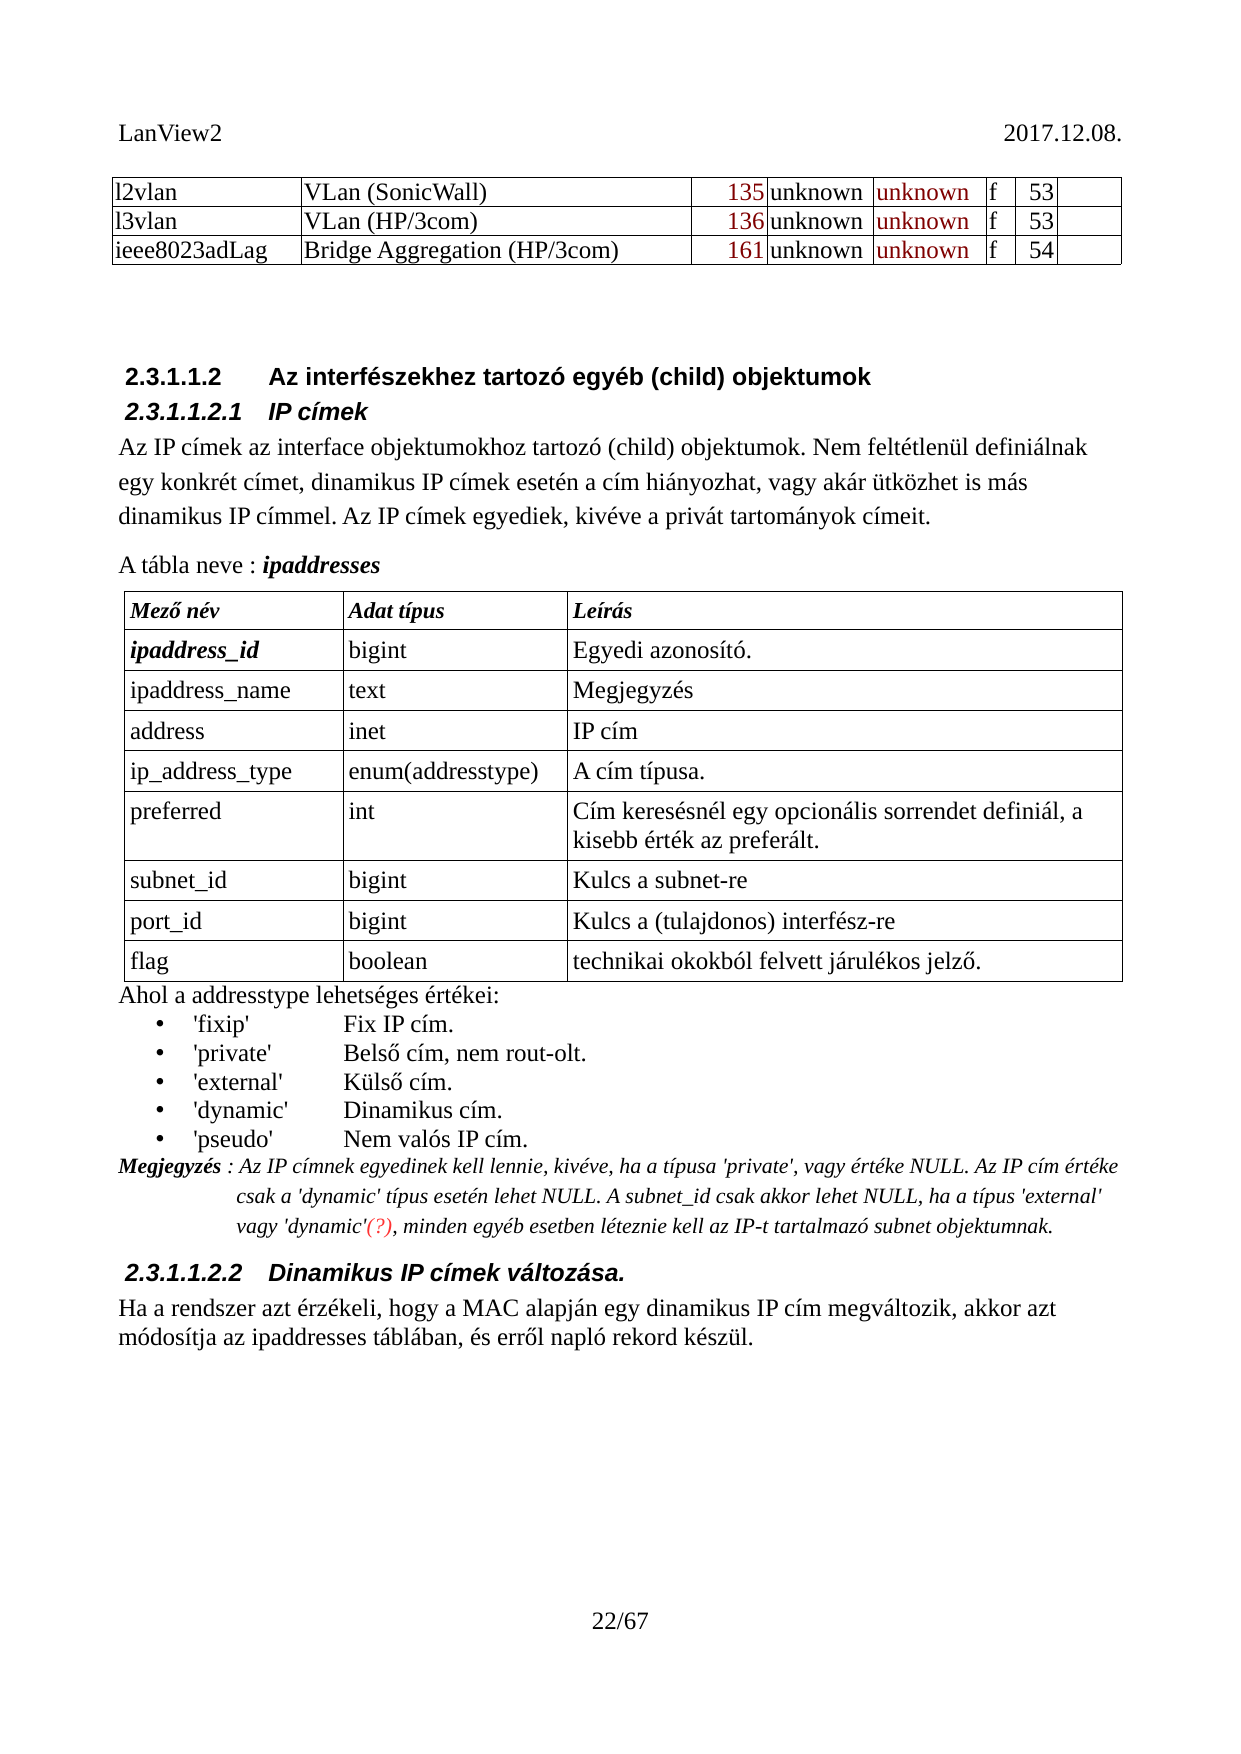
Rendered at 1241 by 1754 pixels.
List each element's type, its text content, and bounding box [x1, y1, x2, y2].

table_cell preferred [125, 792, 343, 859]
list 'private' Belső cím, nem rout-olt. [156, 1038, 1122, 1067]
list 'fixip' Fix IP cím. [156, 1009, 1122, 1038]
table_cell boolean [344, 941, 567, 981]
table_cell l3vlan [113, 207, 301, 235]
table_cell A cím típusa. [568, 751, 1122, 791]
table_cell bigint [344, 630, 567, 669]
table_cell IP cím [568, 711, 1122, 750]
text Ahol a addresstype lehetséges értékei: [118, 981, 1122, 1009]
table_cell Egyedi azonosító. [568, 630, 1122, 669]
table_cell Cím keresésnél egy opcionális sorrendet definiál, a kisebb érték az preferált. [568, 792, 1122, 859]
table_cell text [344, 671, 567, 710]
table_cell unknown [768, 207, 873, 235]
list 'pseudo' Nem valós IP cím. [156, 1124, 1122, 1153]
list 'dynamic' Dinamikus cím. [156, 1096, 1122, 1124]
table_cell Kulcs a subnet-re [568, 861, 1122, 900]
table_header Leírás [568, 592, 1122, 629]
table_header Adat típus [344, 592, 567, 629]
table_header Mező név [125, 592, 343, 629]
table_cell ipaddress_id [125, 630, 343, 669]
table_cell technikai okokból felvett járulékos jelző. [568, 941, 1122, 981]
table_cell f [987, 236, 1015, 264]
table_cell 135 [692, 178, 767, 206]
table_cell ipaddress_name [125, 671, 343, 710]
table_cell ip_address_type [125, 751, 343, 791]
text A tábla neve : ipaddresses [118, 550, 1122, 579]
table_cell unknown [874, 236, 986, 264]
table_cell flag [125, 941, 343, 981]
table_cell unknown [768, 178, 873, 206]
table_cell int [344, 792, 567, 859]
table_cell Bridge Aggregation (HP/3com) [302, 236, 691, 264]
table_cell inet [344, 711, 567, 750]
table_cell f [987, 178, 1015, 206]
text Megjegyzés : Az IP címnek egyedinek kell lennie, kivéve, ha a típusa 'private', vagy értéke NULL. Az IP cím értéke csak a 'dynamic' típus esetén lehet NULL. A subnet_id csak akkor lehet NULL, ha a típus 'external' vagy 'dynamic'(?), minden egyéb esetben léteznie kell az IP-t tartalmazó subnet objektumnak. [118, 1153, 1122, 1239]
table_cell bigint [344, 901, 567, 940]
table_cell 53 [1016, 178, 1057, 206]
table_cell unknown [874, 207, 986, 235]
table_cell enum(addresstype) [344, 751, 567, 791]
table_cell VLan (HP/3com) [302, 207, 691, 235]
table_cell subnet_id [125, 861, 343, 900]
table_cell 161 [692, 236, 767, 264]
table_cell f [987, 207, 1015, 235]
table_cell 136 [692, 207, 767, 235]
subtitle Dinamikus IP címek változása. [118, 1258, 1122, 1287]
list 'external' Külső cím. [156, 1067, 1122, 1096]
table_cell address [125, 711, 343, 750]
table_cell [1058, 207, 1121, 235]
table_cell Kulcs a (tulajdonos) interfész-re [568, 901, 1122, 940]
table_cell bigint [344, 861, 567, 900]
table_cell VLan (SonicWall) [302, 178, 691, 206]
text Az IP címek az interface objektumokhoz tartozó (child) objektumok. Nem feltétlenül definiálnak egy konkrét címet, dinamikus IP címek esetén a cím hiányozhat, vagy akár ütközhet is más dinamikus IP címmel. Az IP címek egyediek, kivéve a privát tartományok címeit. [118, 432, 1122, 530]
subtitle Az interfészekhez tartozó egyéb (child) objektumok [118, 362, 1122, 391]
table_cell ieee8023adLag [113, 236, 301, 264]
table_cell Megjegyzés [568, 671, 1122, 710]
subtitle IP címek [118, 397, 1122, 426]
table_cell [1058, 178, 1121, 206]
table_cell [1058, 236, 1121, 264]
table_cell unknown [768, 236, 873, 264]
table_cell unknown [874, 178, 986, 206]
table_cell port_id [125, 901, 343, 940]
text Ha a rendszer azt érzékeli, hogy a MAC alapján egy dinamikus IP cím megváltozik, akkor azt módosítja az ipaddresses táblában, és erről napló rekord készül. [118, 1293, 1122, 1351]
table_cell l2vlan [113, 178, 301, 206]
table_cell 54 [1016, 236, 1057, 264]
table_cell 53 [1016, 207, 1057, 235]
